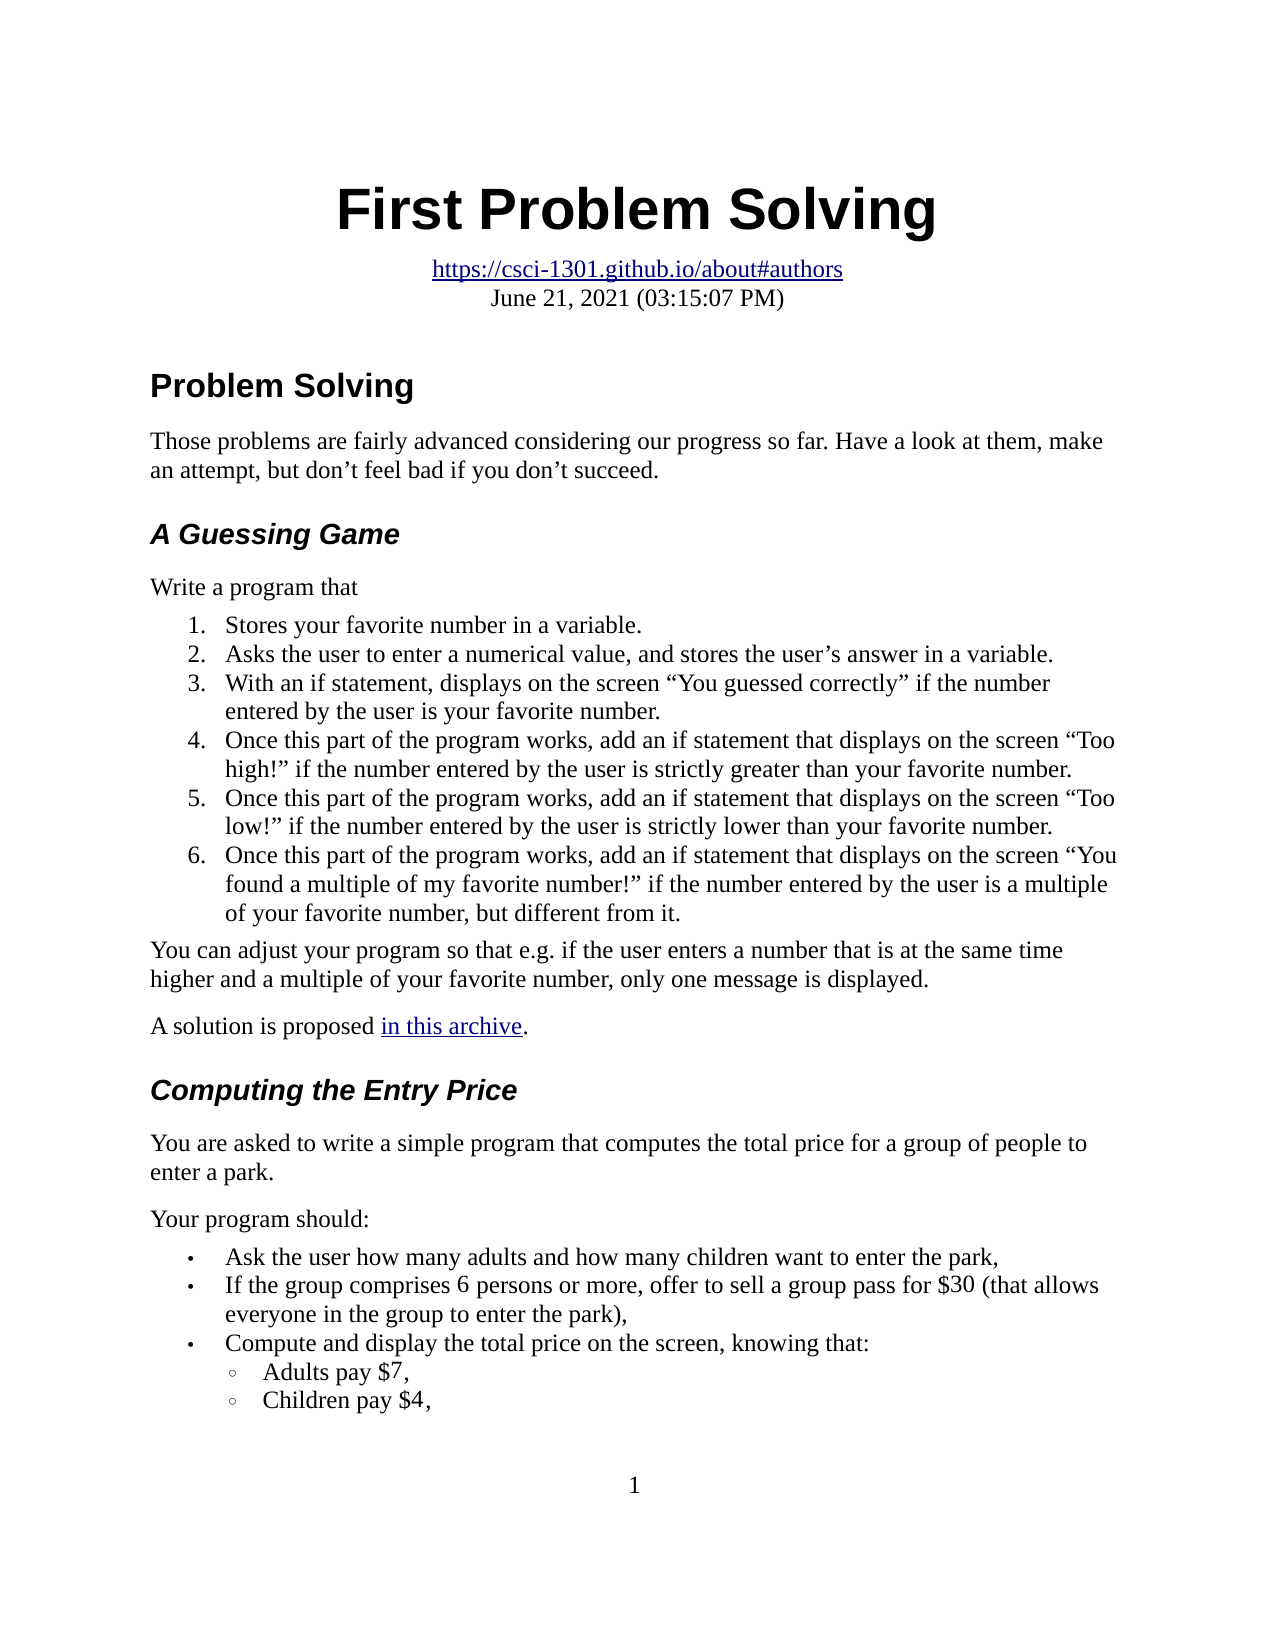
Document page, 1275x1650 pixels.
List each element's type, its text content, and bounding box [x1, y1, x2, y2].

list Ask the user how many adults and how many children want to enter the park, [187, 1242, 1125, 1270]
text A solution is proposed in this archive. [150, 1011, 1125, 1039]
list If the group comprises persons or more, offer to sell a group pass for $ (that allows everyone in the group to enter the park), [187, 1270, 1125, 1328]
text You are asked to write a simple program that computes the total price for a group of people to enter a park. [150, 1128, 1125, 1186]
list Once this part of the program works, add an if statement that displays on the screen “You found a multiple of my favorite number!” if the number entered by the user is a multiple of your favorite number, but different from it. [187, 840, 1125, 926]
text June 21, 2021 (03:15:07 PM) [150, 283, 1125, 312]
title First Problem Solving [150, 175, 1125, 242]
subtitle Problem Solving [150, 366, 1125, 404]
text Those problems are fairly advanced considering our progress so far. Have a look at them, make an attempt, but don’t feel bad if you don’t succeed. [150, 426, 1125, 483]
list Once this part of the program works, add an if statement that displays on the screen “Too low!” if the number entered by the user is strictly lower than your favorite number. [187, 783, 1125, 840]
list Once this part of the program works, add an if statement that displays on the screen “Too high!” if the number entered by the user is strictly greater than your favorite number. [187, 725, 1125, 783]
list Compute and display the total price on the screen, knowing that: [187, 1328, 1125, 1357]
subtitle Computing the Entry Price [150, 1073, 1125, 1107]
text Your program should: [150, 1204, 1125, 1233]
text https://csci-1301.github.io/about#authors [150, 254, 1125, 283]
list Asks the user to enter a numerical value, and stores the user’s answer in a variable. [187, 639, 1125, 668]
list Adults pay $, [225, 1357, 1125, 1385]
text Write a program that [150, 572, 1125, 601]
subtitle A Guessing Game [150, 517, 1125, 551]
list With an if statement, displays on the screen “You guessed correctly” if the number entered by the user is your favorite number. [187, 668, 1125, 725]
list Stores your favorite number in a variable. [187, 610, 1125, 639]
text You can adjust your program so that e.g. if the user enters a number that is at the same time higher and a multiple of your favorite number, only one message is displayed. [150, 935, 1125, 993]
list Children pay $, [225, 1385, 1125, 1414]
